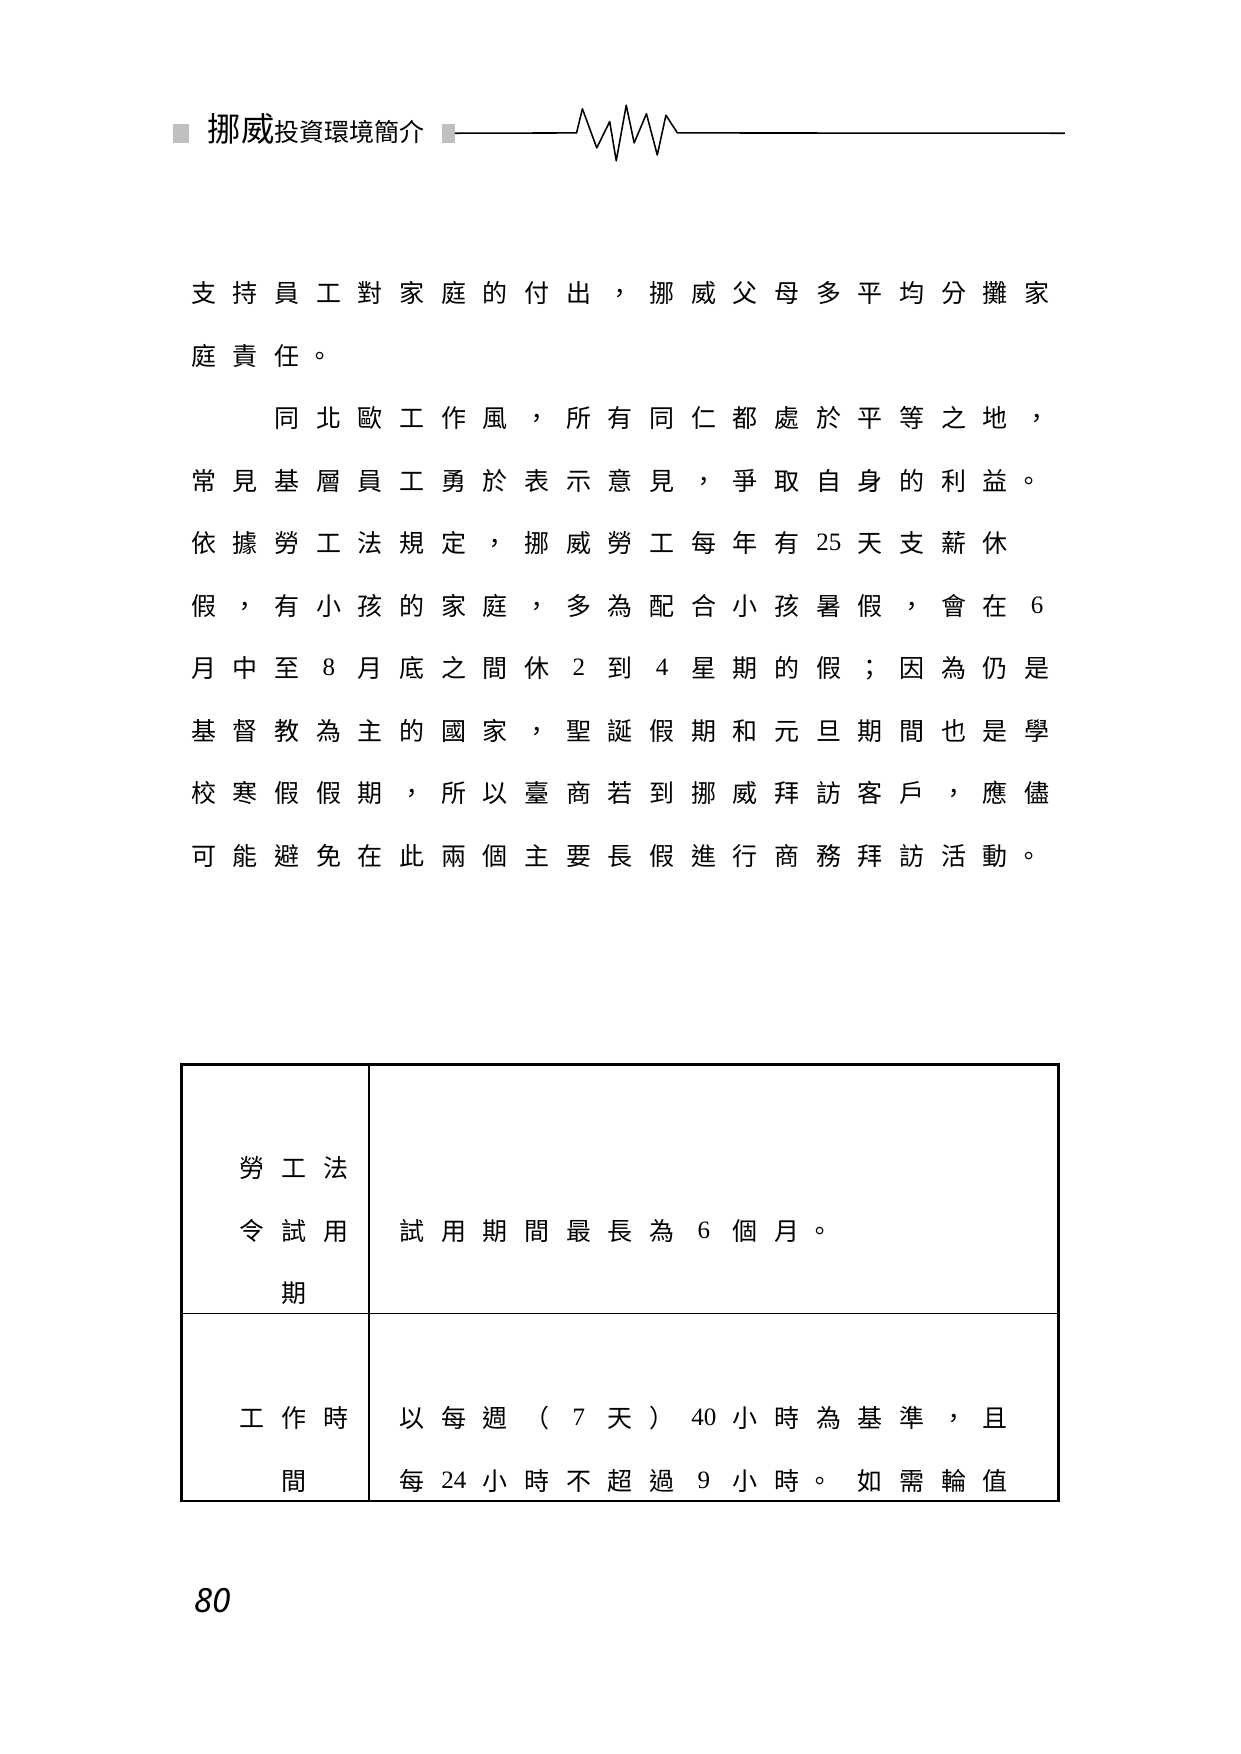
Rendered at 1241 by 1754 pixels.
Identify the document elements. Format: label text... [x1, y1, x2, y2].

table_cell 以每週（7天）40小時為基準，且每24小時不超過9小時。如需輪值 [370, 1314, 1057, 1500]
text 同北歐工作風，所有同仁都處於平等之地，常見基層員工勇於表示意見，爭取自身的利益。依據勞工法規定，挪威勞工每年有25天支薪休假，有小孩的家庭，多為配合小孩暑假，會在6月中至8月底之間休2到4星期的假；因為仍是基督教為主的國家，聖誕假期和元旦期間也是學校寒假假期，所以臺商若到挪威拜訪客戶，應儘可能避免在此兩個主要長假進行商務拜訪活動。 [183, 375, 1058, 875]
table_cell 工作時間 [183, 1314, 368, 1500]
table_header 試用期間最長為6個月。 [370, 1066, 1057, 1313]
table_header 勞工法令試用期 [183, 1066, 368, 1313]
text 支持員工對家庭的付出，挪威父母多平均分攤家庭責任。 [183, 250, 1058, 375]
